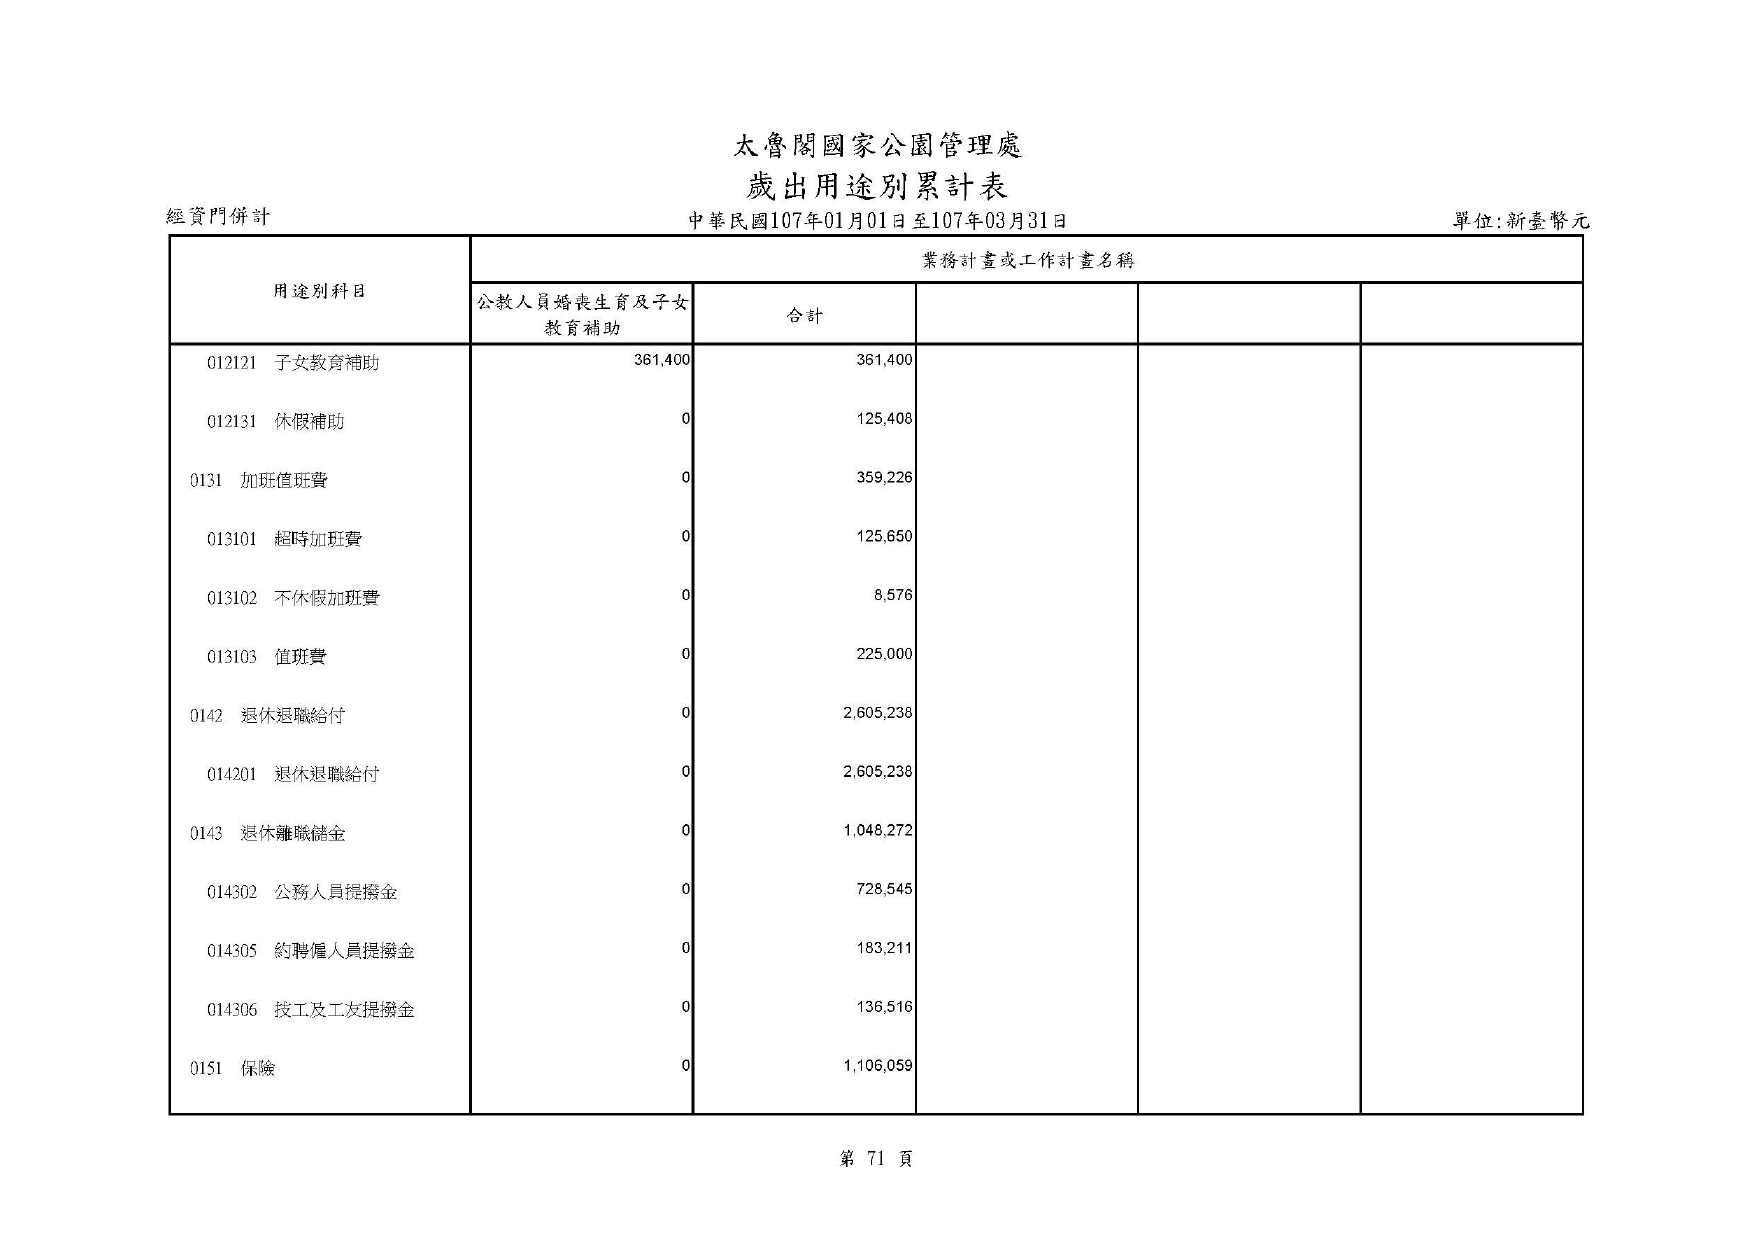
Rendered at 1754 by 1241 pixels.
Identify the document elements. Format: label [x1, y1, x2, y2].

picture [59, 59, 1695, 1216]
